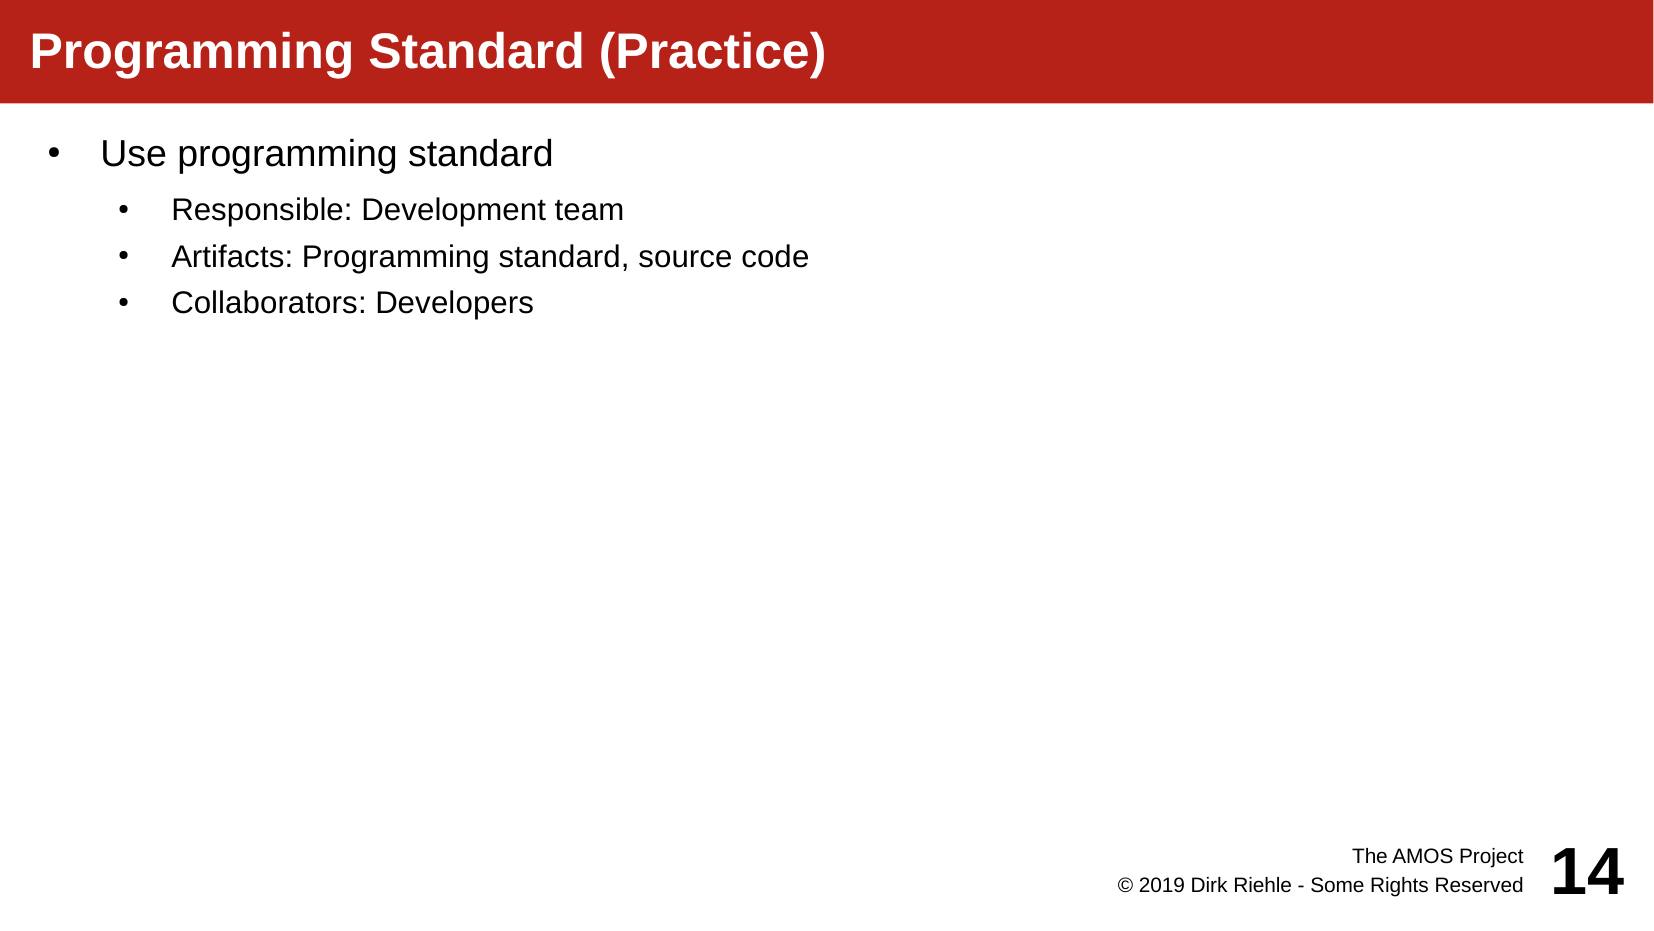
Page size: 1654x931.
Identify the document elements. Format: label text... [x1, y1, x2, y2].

title Programming Standard (Practice) [0, 0, 1654, 104]
list Use programming standard Responsible: Development team Artifacts: Programming standard, source code Collaborators: Developers [29, 132, 1625, 798]
